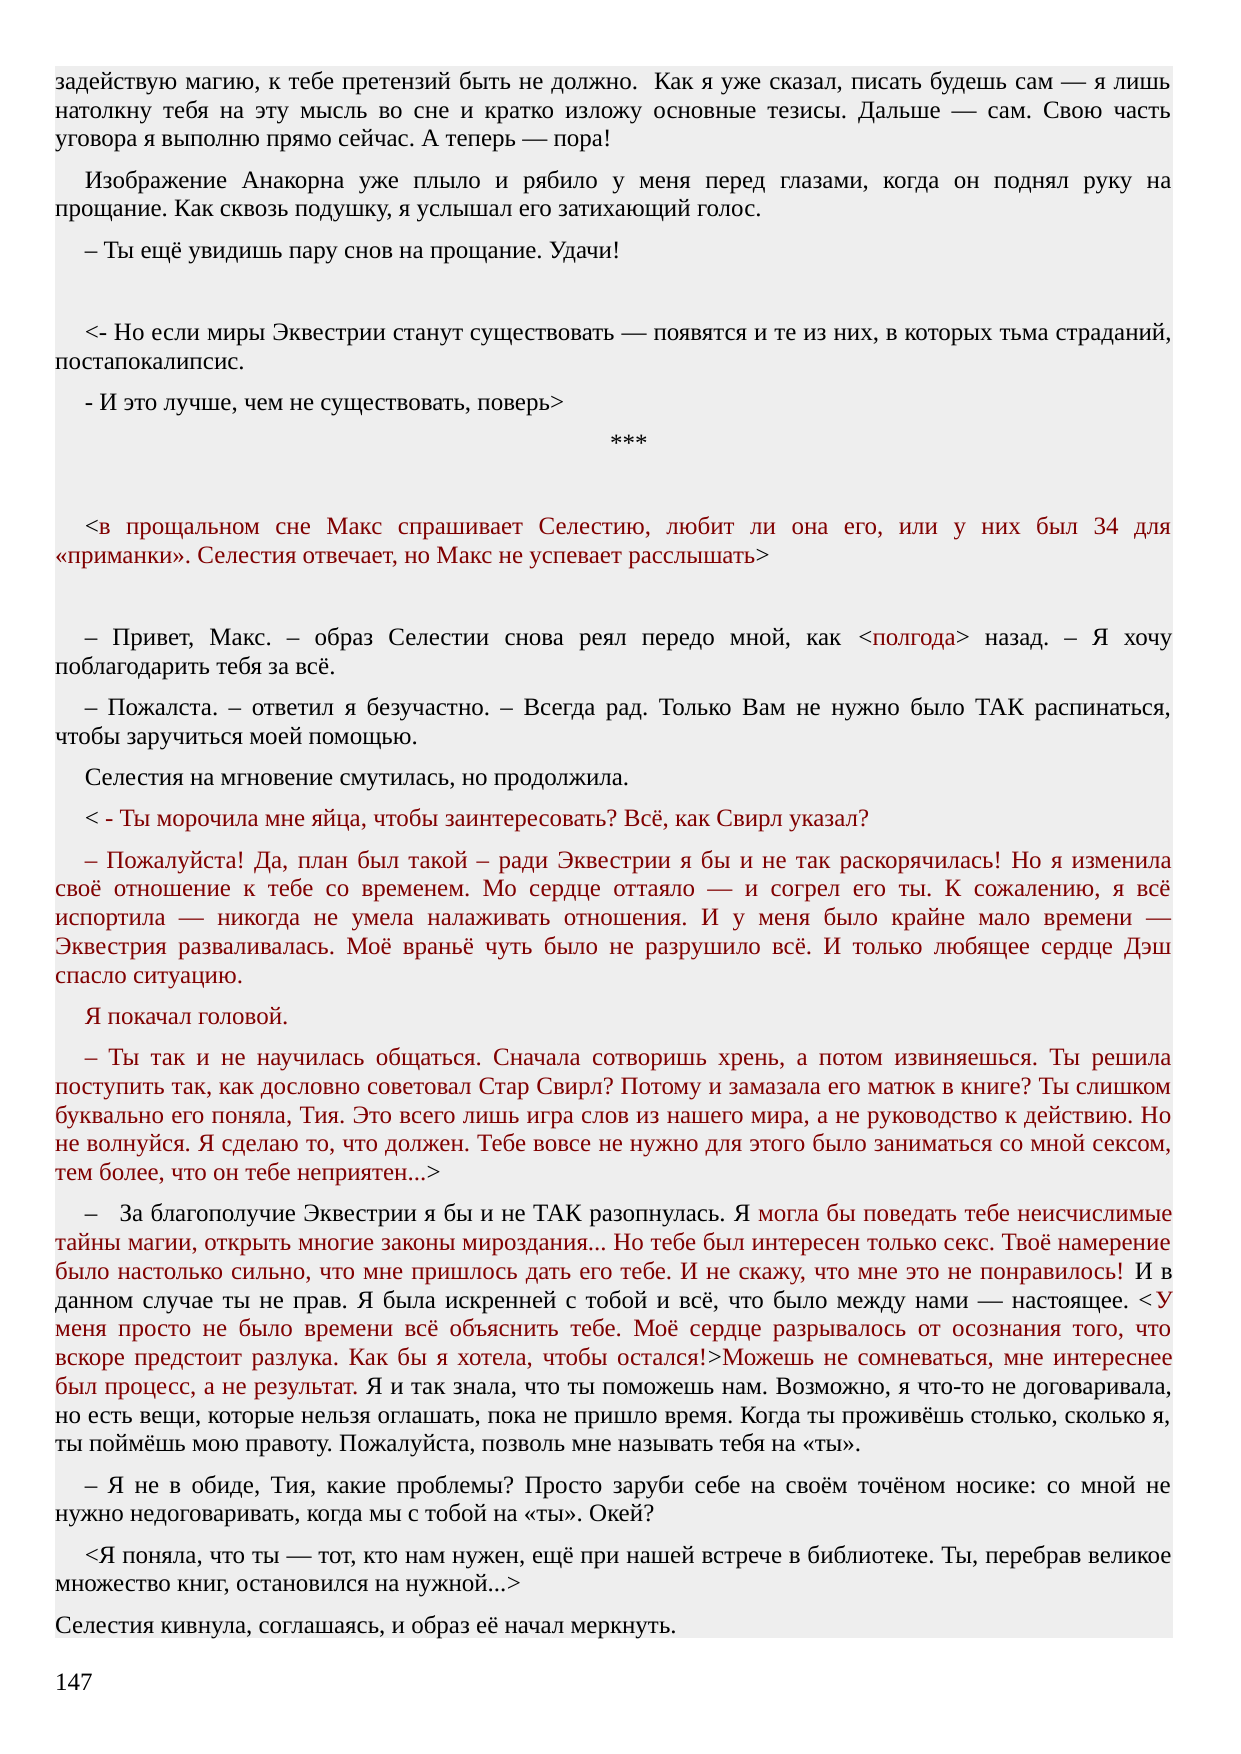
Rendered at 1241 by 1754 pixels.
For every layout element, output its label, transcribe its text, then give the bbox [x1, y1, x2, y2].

text – Ты так и не научилась общаться. Сначала сотворишь хрень, а потом извиняешься. Ты решила поступить так, как дословно советовал Стар Свирл? Потому и замазала его матюк в книге? Ты слишком буквально его поняла, Тия. Это всего лишь игра слов из нашего мира, а не руководство к действию. Но не волнуйся. Я сделаю то, что должен. Тебе вовсе не нужно для этого было заниматься со мной сексом, тем более, что он тебе неприятен...> [55, 1042, 1173, 1186]
text <- Но если миры Эквестрии станут существовать — появятся и те из них, в которых тьма страданий, постапокалипсис. [55, 317, 1173, 375]
text Я покачал головой. [55, 1001, 1173, 1030]
text Селестия на мгновение смутилась, но продолжила. [55, 762, 1173, 791]
text – Привет, Макс. – образ Селестии снова реял передо мной, как <полгода> назад. – Я хочу поблагодарить тебя за всё. [55, 622, 1173, 680]
text – Ты ещё увидишь пару снов на прощание. Удачи! [55, 235, 1173, 263]
text – Пожалста. – ответил я безучастно. – Всегда рад. Только Вам не нужно было ТАК распинаться, чтобы заручиться моей помощью. [55, 692, 1173, 750]
text *** [55, 428, 1173, 457]
text задействую магию, к тебе претензий быть не должно. Как я уже сказал, писать будешь сам — я лишь натолкну тебя на эту мысль во сне и кратко изложу основные тезисы. Дальше — сам. Свою часть уговора я выполню прямо сейчас. А теперь — пора! [55, 66, 1173, 152]
text – Пожалуйста! Да, план был такой – ради Эквестрии я бы и не так раскорячилась! Но я изменила своё отношение к тебе со временем. Мо сердце оттаяло — и согрел его ты. К сожалению, я всё испортила — никогда не умела налаживать отношения. И у меня было крайне мало времени — Эквестрия разваливалась. Моё враньё чуть было не разрушило всё. И только любящее сердце Дэш спасло ситуацию. [55, 845, 1173, 988]
text < - Ты морочила мне яйца, чтобы заинтересовать? Всё, как Свирл указал? [55, 803, 1173, 832]
text <Я поняла, что ты — тот, кто нам нужен, ещё при нашей встрече в библиотеке. Ты, перебрав великое множество книг, остановился на нужной...> [55, 1540, 1173, 1597]
text Селестия кивнула, соглашаясь, и образ её начал меркнуть. [55, 1610, 1173, 1638]
text <в прощальном сне Макс спрашивает Селестию, любит ли она его, или у них был 34 для «приманки». Селестия отвечает, но Макс не успевает расслышать> [55, 511, 1173, 568]
text – За благополучие Эквестрии я бы и не ТАК разопнулась. Я могла бы поведать тебе неисчислимые тайны магии, открыть многие законы мироздания... Но тебе был интересен только секс. Твоё намерение было настолько сильно, что мне пришлось дать его тебе. И не скажу, что мне это не понравилось! И в данном случае ты не прав. Я была искренней с тобой и всё, что было между нами — настоящее. <У меня просто не было времени всё объяснить тебе. Моё сердце разрывалось от осознания того, что вскоре предстоит разлука. Как бы я хотела, чтобы остался!>Можешь не сомневаться, мне интереснее был процесс, а не результат. Я и так знала, что ты поможешь нам. Возможно, я что-то не договаривала, но есть вещи, которые нельзя оглашать, пока не пришло время. Когда ты проживёшь столько, сколько я, ты поймёшь мою правоту. Пожалуйста, позволь мне называть тебя на «ты». [55, 1198, 1173, 1457]
text – Я не в обиде, Тия, какие проблемы? Просто заруби себе на своём точёном носике: со мной не нужно недоговаривать, когда мы с тобой на «ты». Окей? [55, 1470, 1173, 1527]
text - И это лучше, чем не существовать, поверь> [55, 387, 1173, 416]
text Изображение Анакорна уже плыло и рябило у меня перед глазами, когда он поднял руку на прощание. Как сквозь подушку, я услышал его затихающий голос. [55, 165, 1173, 222]
